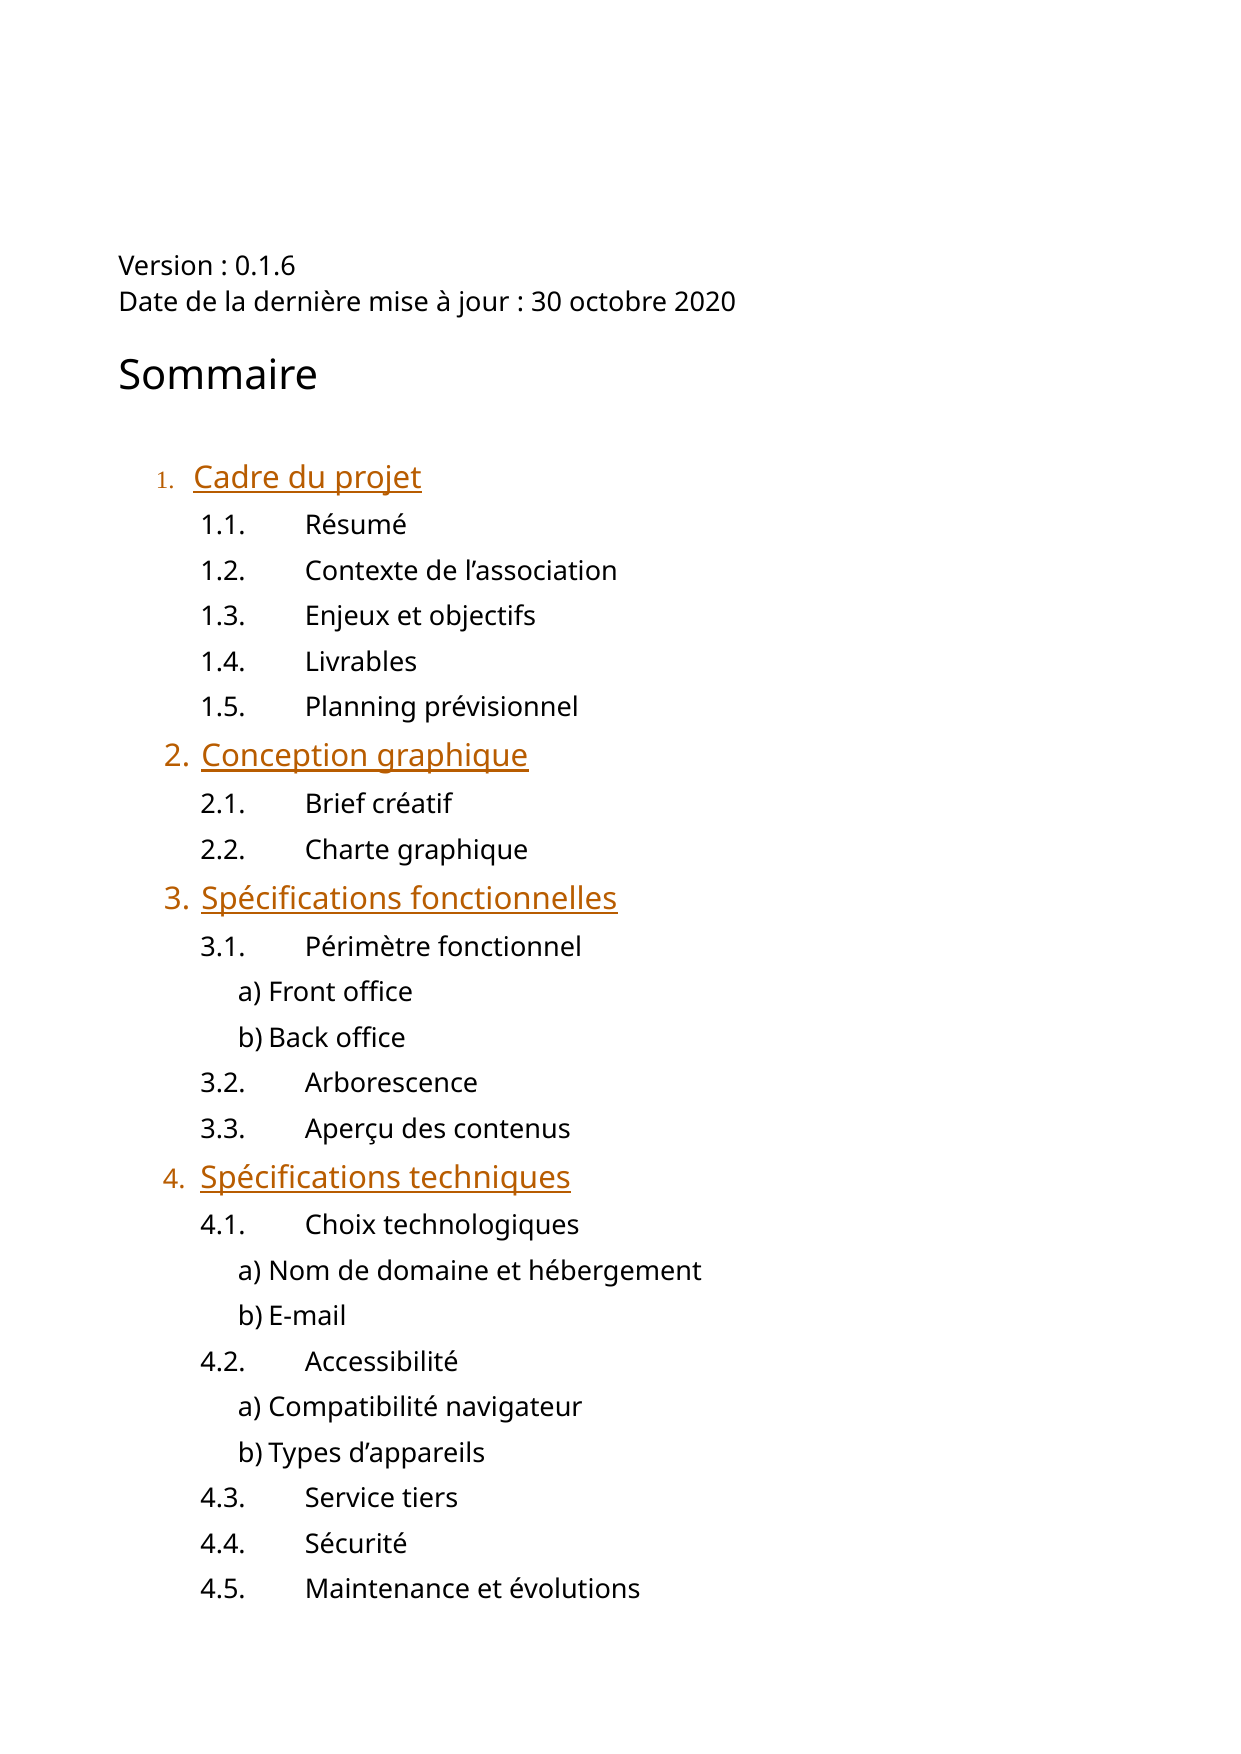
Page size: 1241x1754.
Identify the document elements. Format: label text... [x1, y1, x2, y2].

list Front office [231, 972, 1122, 1009]
list Choix technologiques [193, 1206, 1122, 1243]
subtitle Sommaire [118, 345, 1122, 401]
list Résumé [193, 506, 1122, 543]
list Maintenance et évolutions [193, 1570, 1122, 1607]
list Enjeux et objectifs [193, 597, 1122, 634]
list Spécifications techniques [156, 1154, 1122, 1197]
list Sécurité [193, 1524, 1122, 1561]
list Spécifications fonctionnelles [156, 876, 1122, 918]
list Charte graphique [193, 830, 1122, 867]
list Service tiers [193, 1479, 1122, 1516]
text Version : 0.1.6 [118, 246, 1122, 283]
list Compatibilité navigateur [231, 1388, 1122, 1425]
list Conception graphique [156, 733, 1122, 776]
list Contexte de l’association [193, 551, 1122, 588]
list Livrables [193, 642, 1122, 679]
list Brief créatif [193, 785, 1122, 822]
list Nom de domaine et hébergement [231, 1251, 1122, 1288]
list Aperçu des contenus [193, 1109, 1122, 1146]
list Accessibilité [193, 1342, 1122, 1379]
list Types d’appareils [231, 1433, 1122, 1470]
list E-mail [231, 1297, 1122, 1334]
list Planning prévisionnel [193, 688, 1122, 725]
text Date de la dernière mise à jour : 30 octobre 2020 [118, 283, 1122, 320]
list Arborescence [193, 1063, 1122, 1100]
list Cadre du projet [156, 454, 1122, 497]
list Back office [231, 1018, 1122, 1055]
list Périmètre fonctionnel [193, 927, 1122, 964]
